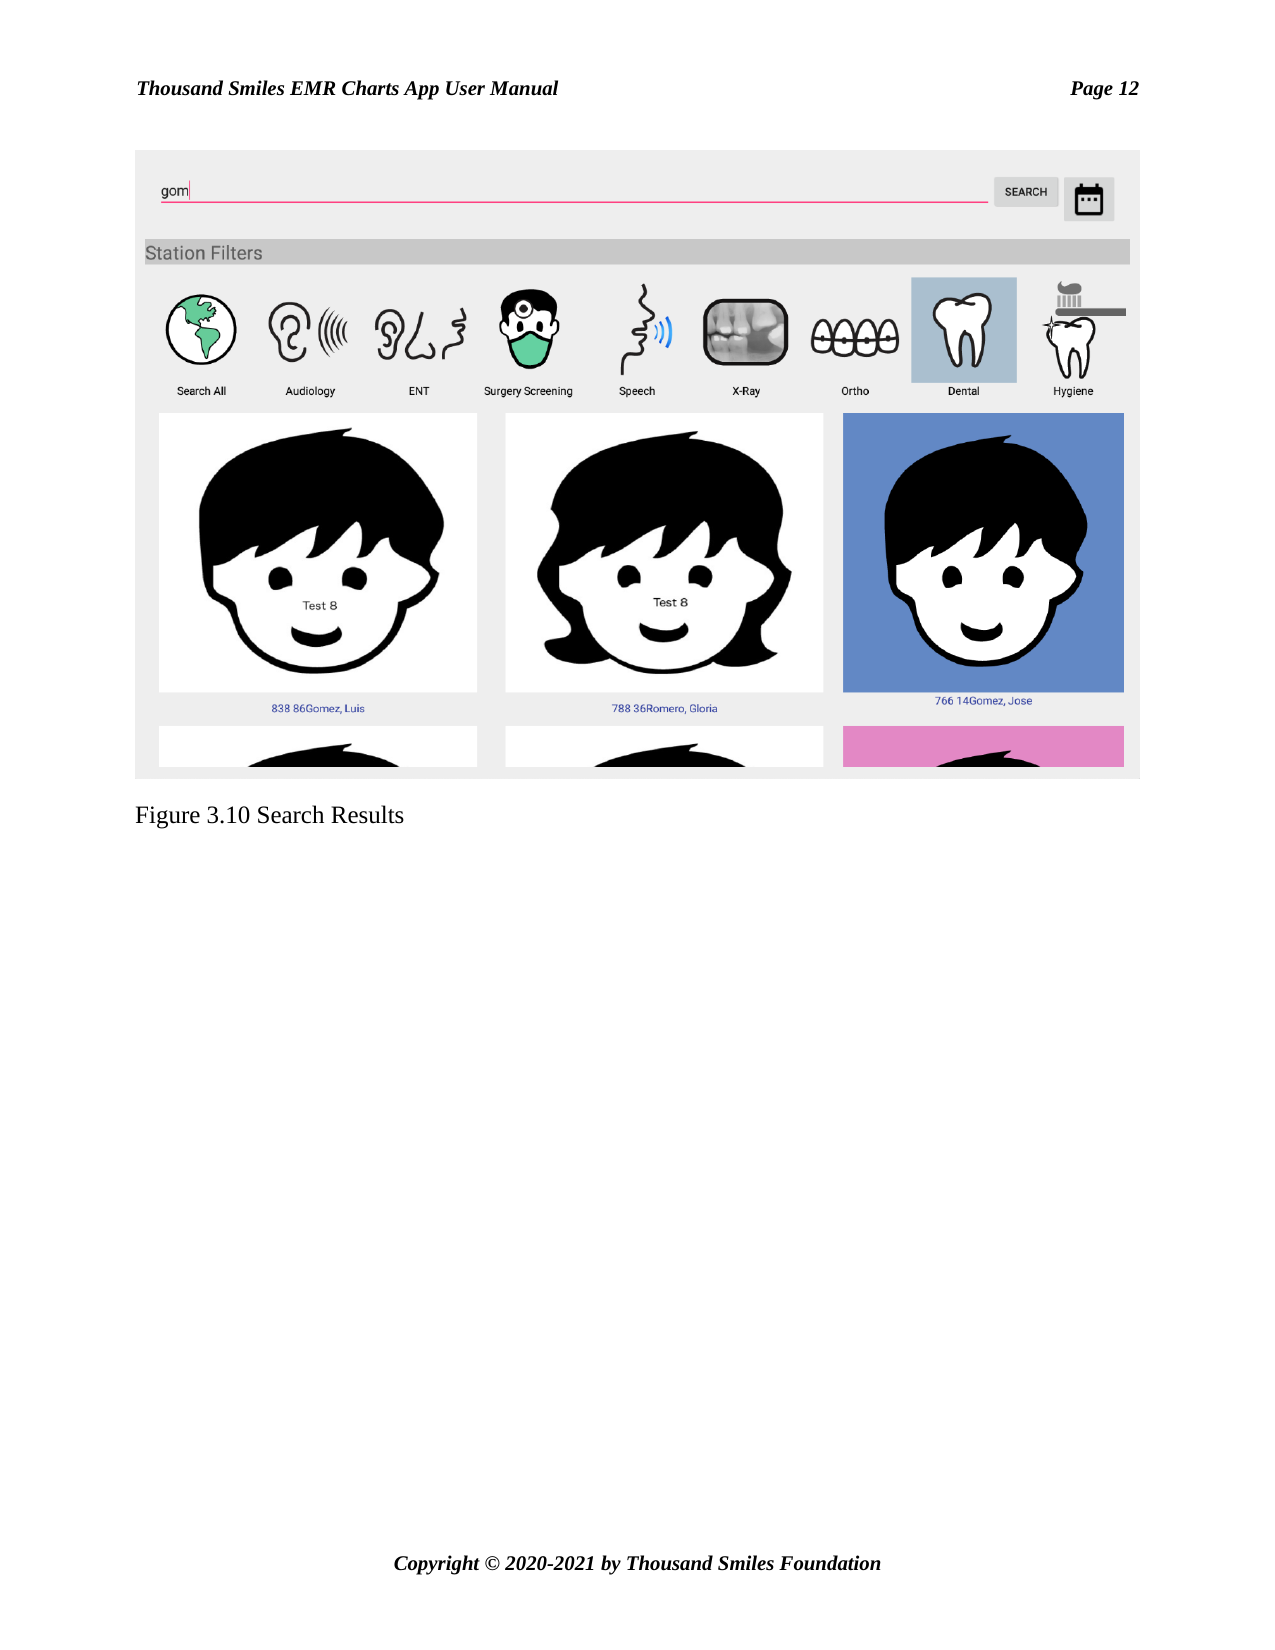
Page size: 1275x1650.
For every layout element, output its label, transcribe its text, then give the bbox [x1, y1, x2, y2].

picture [135, 150, 1140, 779]
text Figure 3.10 Search Results [135, 803, 1140, 828]
